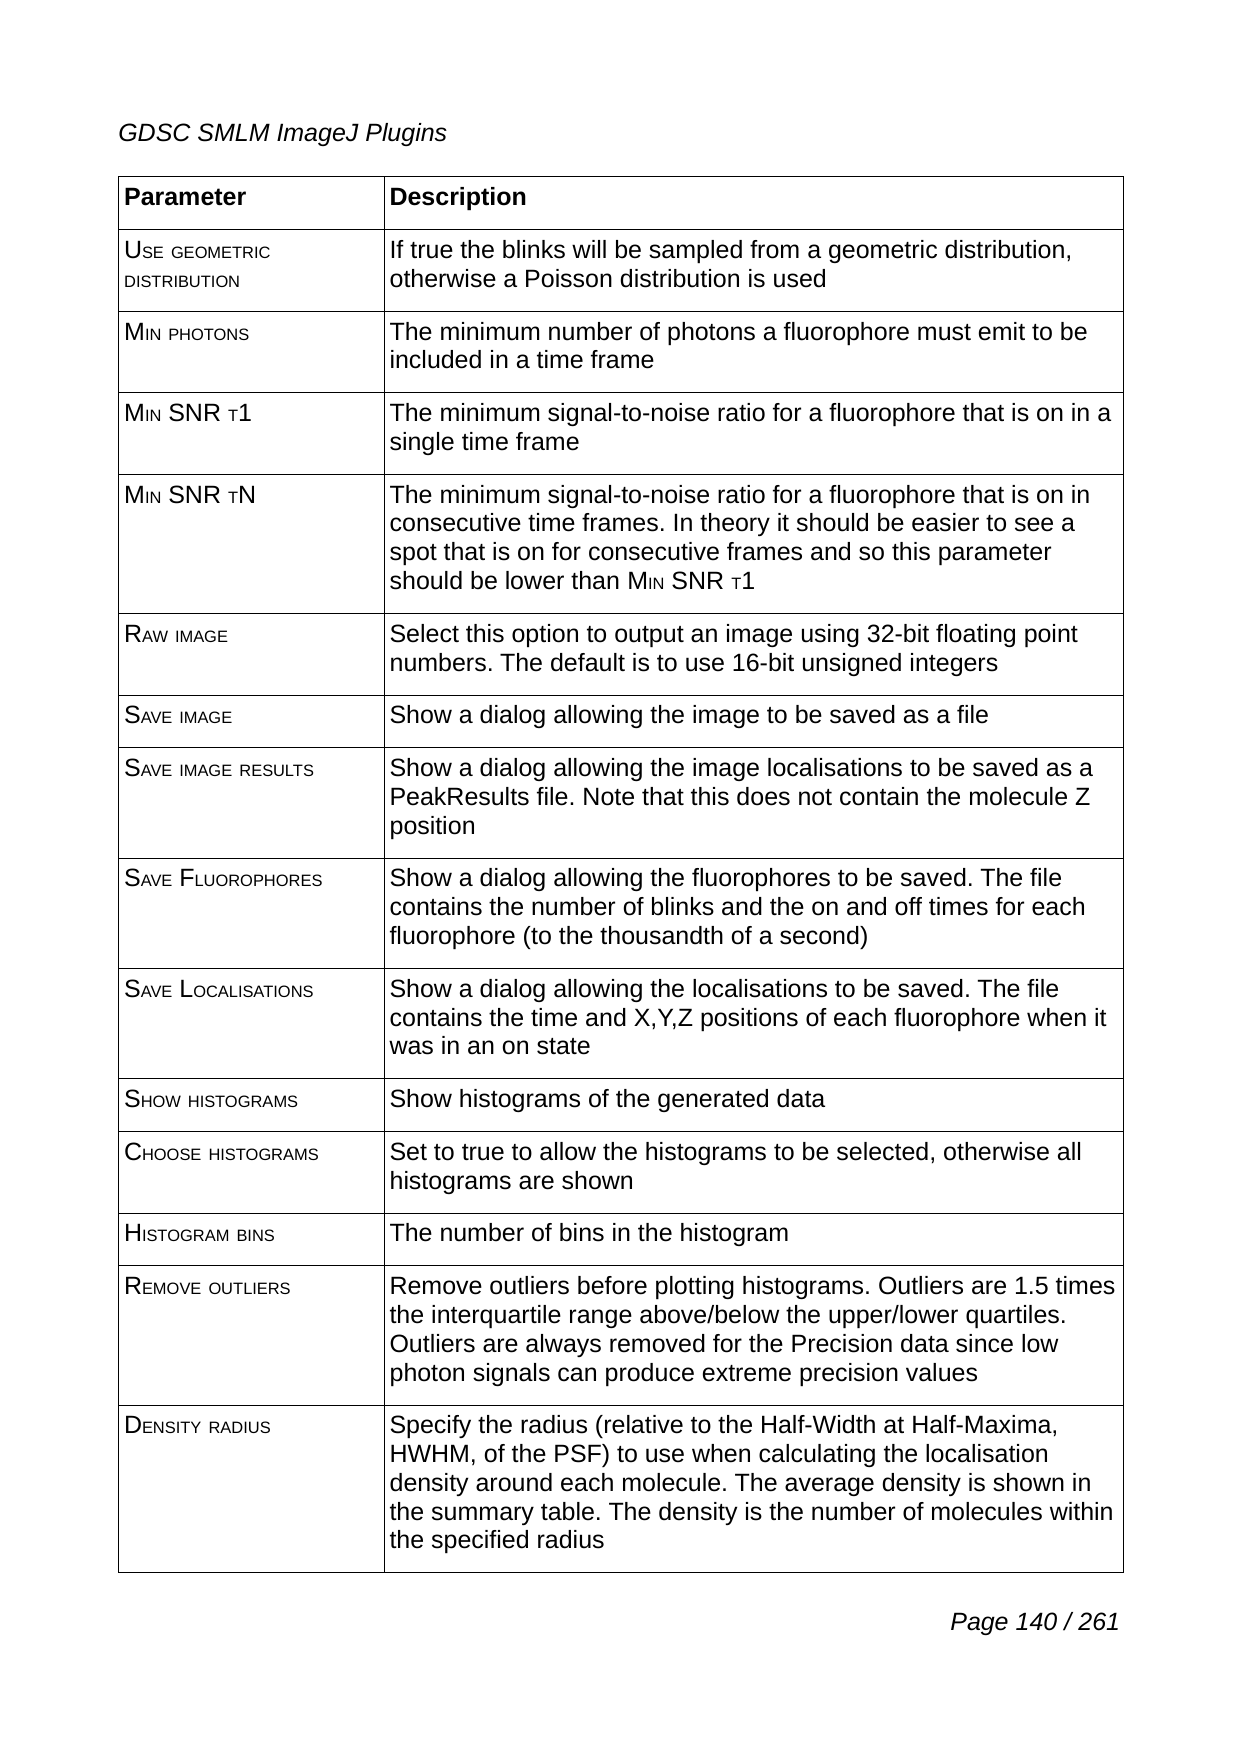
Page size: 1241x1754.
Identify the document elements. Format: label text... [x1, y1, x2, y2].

table_cell Save image results [119, 748, 384, 858]
table_cell Density radius [119, 1406, 384, 1572]
table_cell Show a dialog allowing the image to be saved as a file [385, 696, 1123, 747]
table_header Parameter [119, 177, 384, 229]
table_cell Show histograms [119, 1079, 384, 1131]
table_cell The minimum number of photons a fluorophore must emit to be included in a time frame [385, 312, 1123, 392]
table_cell Save image [119, 696, 384, 747]
table_cell Show a dialog allowing the fluorophores to be saved. The file contains the number of blinks and the on and off times for each fluorophore (to the thousandth of a second) [385, 859, 1123, 968]
table_cell Show a dialog allowing the image localisations to be saved as a PeakResults file. Note that this does not contain the molecule Z position [385, 748, 1123, 858]
table_cell The number of bins in the histogram [385, 1214, 1123, 1265]
table_cell If true the blinks will be sampled from a geometric distribution, otherwise a Poisson distribution is used [385, 230, 1123, 311]
table_cell Use geometric distribution [119, 230, 384, 311]
table_cell Histogram bins [119, 1214, 384, 1265]
table_cell Choose histograms [119, 1132, 384, 1213]
table_cell Specify the radius (relative to the Half-Width at Half-Maxima, HWHM, of the PSF) to use when calculating the localisation density around each molecule. The average density is shown in the summary table. The density is the number of molecules within the specified radius [385, 1406, 1123, 1572]
table_cell Min SNR t1 [119, 393, 384, 474]
table_cell The minimum signal-to-noise ratio for a fluorophore that is on in a single time frame [385, 393, 1123, 474]
table_cell Set to true to allow the histograms to be selected, otherwise all histograms are shown [385, 1132, 1123, 1213]
table_cell Select this option to output an image using 32-bit floating point numbers. The default is to use 16-bit unsigned integers [385, 614, 1123, 694]
table_cell Min photons [119, 312, 384, 392]
table_cell Raw image [119, 614, 384, 694]
table_cell Min SNR tN [119, 475, 384, 613]
table_cell Save Localisations [119, 969, 384, 1078]
table_cell The minimum signal-to-noise ratio for a fluorophore that is on in consecutive time frames. In theory it should be easier to see a spot that is on for consecutive frames and so this parameter should be lower than Min SNR t1 [385, 475, 1123, 613]
table_cell Remove outliers before plotting histograms. Outliers are 1.5 times the interquartile range above/below the upper/lower quartiles. Outliers are always removed for the Precision data since low photon signals can produce extreme precision values [385, 1266, 1123, 1404]
table_cell Save Fluorophores [119, 859, 384, 968]
table_cell Show a dialog allowing the localisations to be saved. The file contains the time and X,Y,Z positions of each fluorophore when it was in an on state [385, 969, 1123, 1078]
table_cell Show histograms of the generated data [385, 1079, 1123, 1131]
table_cell Remove outliers [119, 1266, 384, 1404]
table_header Description [385, 177, 1123, 229]
